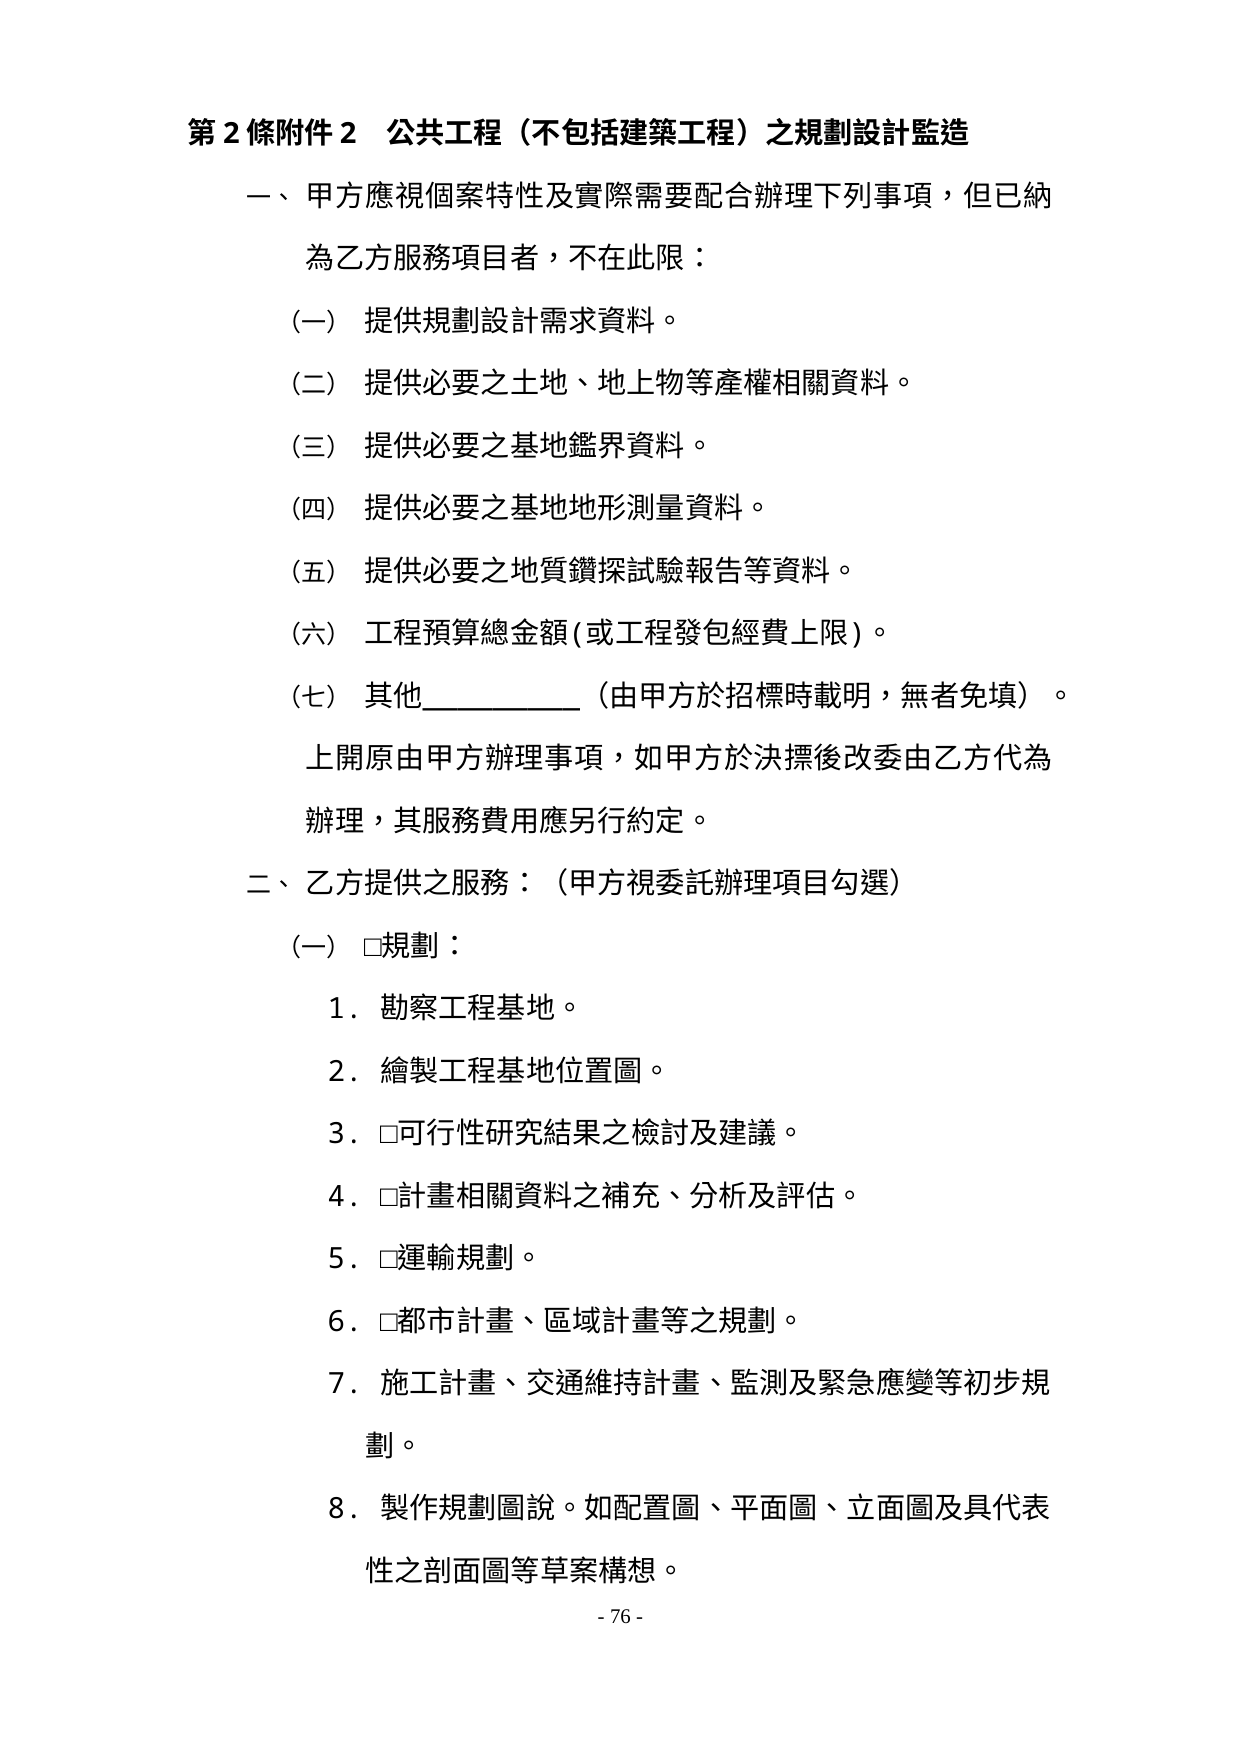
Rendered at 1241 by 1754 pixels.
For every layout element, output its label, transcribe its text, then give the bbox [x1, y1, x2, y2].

list 提供必要之基地地形測量資料。 [276, 464, 1053, 527]
list 甲方應視個案特性及實際需要配合辦理下列事項，但已納為乙方服務項目者，不在此限： [247, 152, 1053, 277]
list □都市計畫、區域計畫等之規劃。 [327, 1277, 1053, 1339]
list 提供必要之地質鑽探試驗報告等資料。 [276, 527, 1053, 589]
list 勘察工程基地。 [327, 964, 1053, 1027]
list 乙方提供之服務：（甲方視委託辦理項目勾選） [247, 839, 1053, 902]
list 提供必要之基地鑑界資料。 [276, 402, 1053, 464]
list 提供規劃設計需求資料。 [276, 277, 1053, 339]
text 上開原由甲方辦理事項，如甲方於決摽後改委由乙方代為辦理，其服務費用應另行約定。 [306, 714, 1053, 839]
list □運輸規劃。 [327, 1214, 1053, 1277]
list 工程預算總金額(或工程發包經費上限)。 [276, 589, 1053, 652]
list 製作規劃圖說。如配置圖、平面圖、立面圖及具代表性之剖面圖等草案構想。 [327, 1464, 1053, 1589]
list 施工計畫、交通維持計畫、監測及緊急應變等初步規劃。 [327, 1339, 1053, 1464]
list 繪製工程基地位置圖。 [327, 1027, 1053, 1089]
list □可行性研究結果之檢討及建議。 [327, 1089, 1053, 1152]
list 其他_________（由甲方於招標時載明，無者免填）。 [276, 652, 1053, 714]
list □計畫相關資料之補充、分析及評估。 [327, 1152, 1053, 1214]
text 第2條附件2 公共工程（不包括建築工程）之規劃設計監造 [187, 89, 1053, 152]
list □規劃： [276, 902, 1053, 964]
list 提供必要之土地、地上物等產權相關資料。 [276, 339, 1053, 402]
